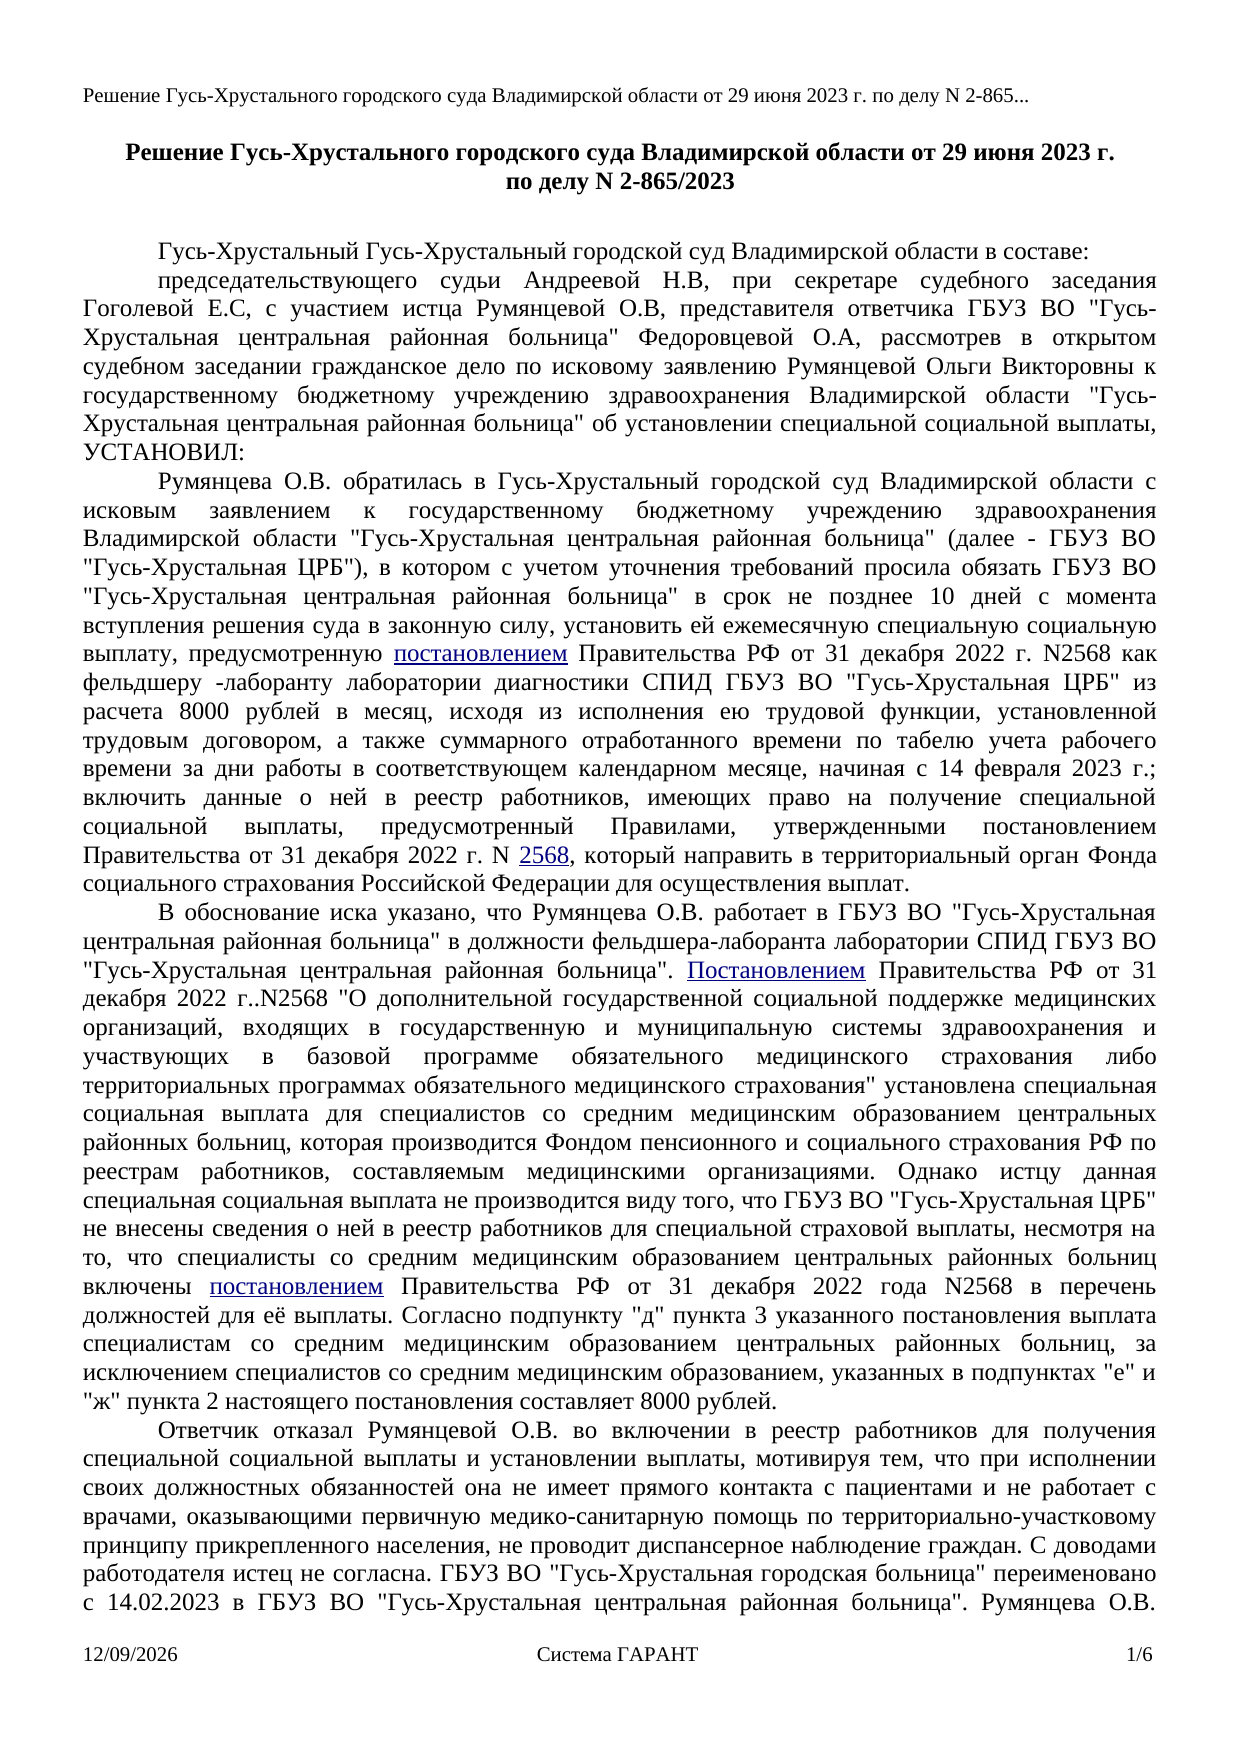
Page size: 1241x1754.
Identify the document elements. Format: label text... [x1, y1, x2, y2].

subtitle Решение Гусь-Хрустального городского суда Владимирской области от 29 июня 2023 г. по делу N 2-865/2023 [83, 137, 1157, 195]
text Румянцева О.В. обратилась в Гусь-Хрустальный городской суд Владимирской области с исковым заявлением к государственному бюджетному учреждению здравоохранения Владимирской области "Гусь-Хрустальная центральная районная больница" (далее - ГБУЗ ВО "Гусь-Хрустальная ЦРБ"), в котором с учетом уточнения требований просила обязать ГБУЗ ВО "Гусь-Хрустальная центральная районная больница" в срок не позднее 10 дней с момента вступления решения суда в законную силу, установить ей ежемесячную специальную социальную выплату, предусмотренную постановлением Правительства РФ от 31 декабря 2022 г. N2568 как фельдшеру -лаборанту лаборатории диагностики СПИД ГБУЗ ВО "Гусь-Хрустальная ЦРБ" из расчета 8000 рублей в месяц, исходя из исполнения ею трудовой функции, установленной трудовым договором, а также суммарного отработанного времени по табелю учета рабочего времени за дни работы в соответствующем календарном месяце, начиная с 14 февраля 2023 г.; включить данные о ней в реестр работников, имеющих право на получение специальной социальной выплаты, предусмотренный Правилами, утвержденными постановлением Правительства от 31 декабря 2022 г. N 2568, который направить в территориальный орган Фонда социального страхования Российской Федерации для осуществления выплат. [83, 466, 1157, 897]
text председательствующего судьи Андреевой Н.В, при секретаре судебного заседания Гоголевой Е.С, с участием истца Румянцевой О.В, представителя ответчика ГБУЗ ВО "Гусь-Хрустальная центральная районная больница" Федоровцевой О.А, рассмотрев в открытом судебном заседании гражданское дело по исковому заявлению Румянцевой Ольги Викторовны к государственному бюджетному учреждению здравоохранения Владимирской области "Гусь-Хрустальная центральная районная больница" об установлении специальной социальной выплаты, УСТАНОВИЛ: [83, 265, 1157, 466]
text Ответчик отказал Румянцевой О.В. во включении в реестр работников для получения специальной социальной выплаты и установлении выплаты, мотивируя тем, что при исполнении своих должностных обязанностей она не имеет прямого контакта с пациентами и не работает с врачами, оказывающими первичную медико-санитарную помощь по территориально-участковому принципу прикрепленного населения, не проводит диспансерное наблюдение граждан. С доводами работодателя истец не согласна. ГБУЗ ВО "Гусь-Хрустальная городская больница" переименовано с 14.02.2023 в ГБУЗ ВО "Гусь-Хрустальная центральная районная больница". Румянцева О.В. [83, 1415, 1157, 1616]
text Гусь-Хрустальный Гусь-Хрустальный городской суд Владимирской области в составе: [83, 236, 1157, 265]
text В обоснование иска указано, что Румянцева О.В. работает в ГБУЗ ВО "Гусь-Хрустальная центральная районная больница" в должности фельдшера-лаборанта лаборатории СПИД ГБУЗ ВО "Гусь-Хрустальная центральная районная больница". Постановлением Правительства РФ от 31 декабря 2022 г..N2568 "О дополнительной государственной социальной поддержке медицинских организаций, входящих в государственную и муниципальную системы здравоохранения и участвующих в базовой программе обязательного медицинского страхования либо территориальных программах обязательного медицинского страхования" установлена специальная социальная выплата для специалистов со средним медицинским образованием центральных районных больниц, которая производится Фондом пенсионного и социального страхования РФ по реестрам работников, составляемым медицинскими организациями. Однако истцу данная специальная социальная выплата не производится виду того, что ГБУЗ ВО "Гусь-Хрустальная ЦРБ" не внесены сведения о ней в реестр работников для специальной страховой выплаты, несмотря на то, что специалисты со средним медицинским образованием центральных районных больниц включены постановлением Правительства РФ от 31 декабря 2022 года N2568 в перечень должностей для её выплаты. Согласно подпункту "д" пункта 3 указанного постановления выплата специалистам со средним медицинским образованием центральных районных больниц, за исключением специалистов со средним медицинским образованием, указанных в подпунктах "е" и "ж" пункта 2 настоящего постановления составляет 8000 рублей. [83, 897, 1157, 1415]
